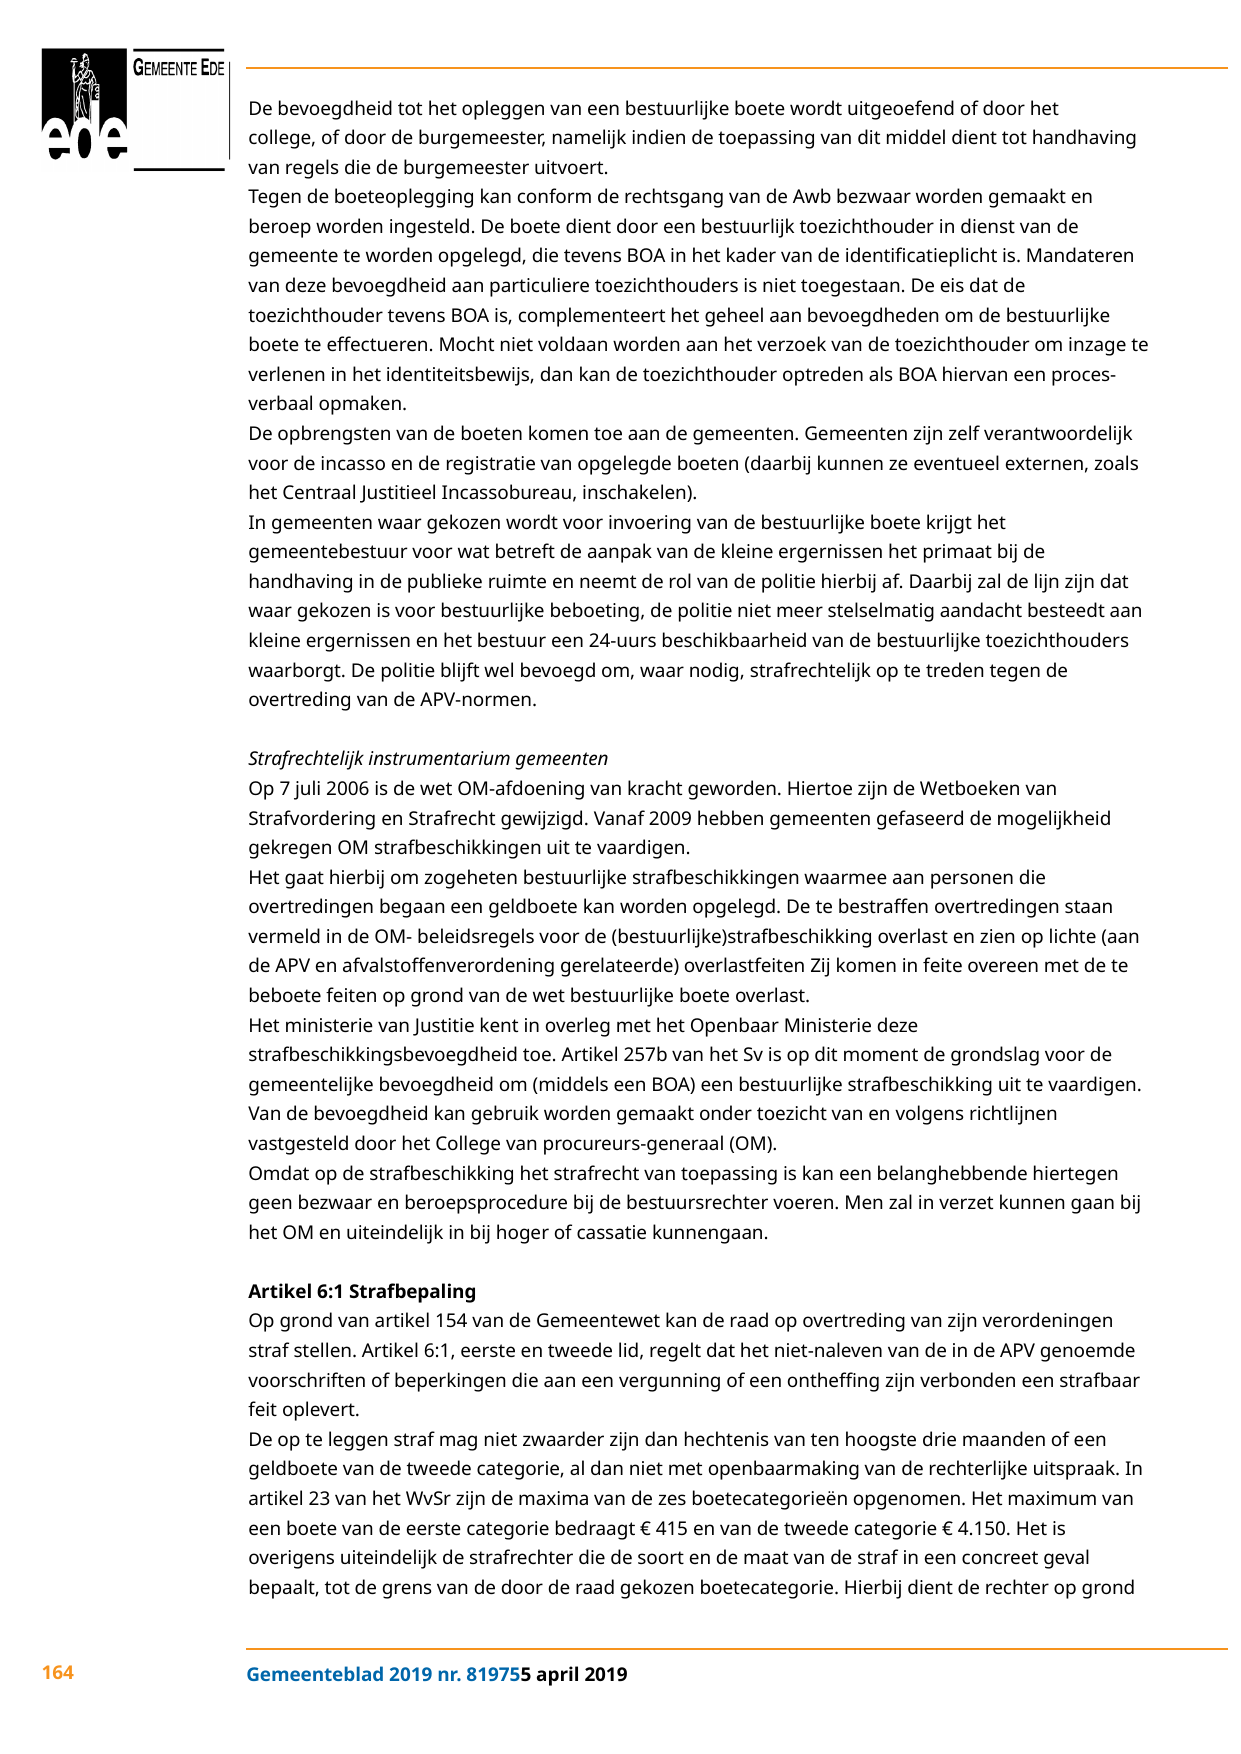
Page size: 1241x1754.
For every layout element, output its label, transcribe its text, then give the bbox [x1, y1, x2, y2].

text De opbrengsten van de boeten komen toe aan de gemeenten. Gemeenten zijn zelf verantwoordelijk voor de incasso en de registratie van opgelegde boeten (daarbij kunnen ze eventueel externen, zoals het Centraal Justitieel Incassobureau, inschakelen). [248, 420, 1152, 505]
text Het gaat hierbij om zogeheten bestuurlijke strafbeschikkingen waarmee aan personen die overtredingen begaan een geldboete kan worden opgelegd. De te bestraffen overtredingen staan vermeld in de OM- beleidsregels voor de (bestuurlijke)strafbeschikking overlast en zien op lichte (aan de APV en afvalstoffenverordening gerelateerde) overlastfeiten Zij komen in feite overeen met de te beboete feiten op grond van de wet bestuurlijke boete overlast. [248, 864, 1152, 1008]
text In gemeenten waar gekozen wordt voor invoering van de bestuurlijke boete krijgt het gemeentebestuur voor wat betreft de aanpak van de kleine ergernissen het primaat bij de handhaving in de publieke ruimte en neemt de rol van de politie hierbij af. Daarbij zal de lijn zijn dat waar gekozen is voor bestuurlijke beboeting, de politie niet meer stelselmatig aandacht besteedt aan kleine ergernissen en het bestuur een 24-uurs beschikbaarheid van de bestuurlijke toezichthouders waarborgt. De politie blijft wel bevoegd om, waar nodig, strafrechtelijk op te treden tegen de overtreding van de APV-normen. [248, 509, 1152, 712]
text Op 7 juli 2006 is de wet OM-afdoening van kracht geworden. Hiertoe zijn de Wetboeken van Strafvordering en Strafrecht gewijzigd. Vanaf 2009 hebben gemeenten gefaseerd de mogelijkheid gekregen OM strafbeschikkingen uit te vaardigen. [248, 775, 1152, 860]
text De bevoegdheid tot het opleggen van een bestuurlijke boete wordt uitgeoefend of door het [248, 95, 1152, 121]
text Het ministerie van Justitie kent in overleg met het Openbaar Ministerie deze strafbeschikkingsbevoegdheid toe. Artikel 257b van het Sv is op dit moment de grondslag voor de gemeentelijke bevoegdheid om (middels een BOA) een bestuurlijke strafbeschikking uit te vaardigen. Van de bevoegdheid kan gebruik worden gemaakt onder toezicht van en volgens richtlijnen vastgesteld door het College van procureurs-generaal (OM). [248, 1012, 1152, 1156]
picture [41, 47, 231, 172]
text De op te leggen straf mag niet zwaarder zijn dan hechtenis van ten hoogste drie maanden of een geldboete van de tweede categorie, al dan niet met openbaarmaking van de rechterlijke uitspraak. In artikel 23 van het WvSr zijn de maxima van de zes boetecategorieën opgenomen. Het maximum van een boete van de eerste categorie bedraagt € 415 en van de tweede categorie € 4.150. Het is overigens uiteindelijk de strafrechter die de soort en de maat van de straf in een concreet geval bepaalt, tot de grens van de door de raad gekozen boetecategorie. Hierbij dient de rechter op grond [248, 1426, 1152, 1600]
text Artikel 6:1 Strafbepaling [248, 1278, 1152, 1304]
text Op grond van artikel 154 van de Gemeentewet kan de raad op overtreding van zijn verordeningen straf stellen. Artikel 6:1, eerste en tweede lid, regelt dat het niet-naleven van de in de APV genoemde voorschriften of beperkingen die aan een vergunning of een ontheffing zijn verbonden een strafbaar feit oplevert. [248, 1308, 1152, 1422]
text Tegen de boeteoplegging kan conform de rechtsgang van de Awb bezwaar worden gemaakt en beroep worden ingesteld. De boete dient door een bestuurlijk toezichthouder in dienst van de gemeente te worden opgelegd, die tevens BOA in het kader van de identificatieplicht is. Mandateren van deze bevoegdheid aan particuliere toezichthouders is niet toegestaan. De eis dat de toezichthouder tevens BOA is, complementeert het geheel aan bevoegdheden om de bestuurlijke boete te effectueren. Mocht niet voldaan worden aan het verzoek van de toezichthouder om inzage te verlenen in het identiteitsbewijs, dan kan de toezichthouder optreden als BOA hiervan een proces-verbaal opmaken. [248, 183, 1152, 416]
text college, of door de burgemeester, namelijk indien de toepassing van dit middel dient tot handhaving van regels die de burgemeester uitvoert. [248, 124, 1152, 180]
text Strafrechtelijk instrumentarium gemeenten [248, 746, 1152, 771]
text Omdat op de strafbeschikking het strafrecht van toepassing is kan een belanghebbende hiertegen geen bezwaar en beroepsprocedure bij de bestuursrechter voeren. Men zal in verzet kunnen gaan bij het OM en uiteindelijk in bij hoger of cassatie kunnengaan. [248, 1160, 1152, 1245]
